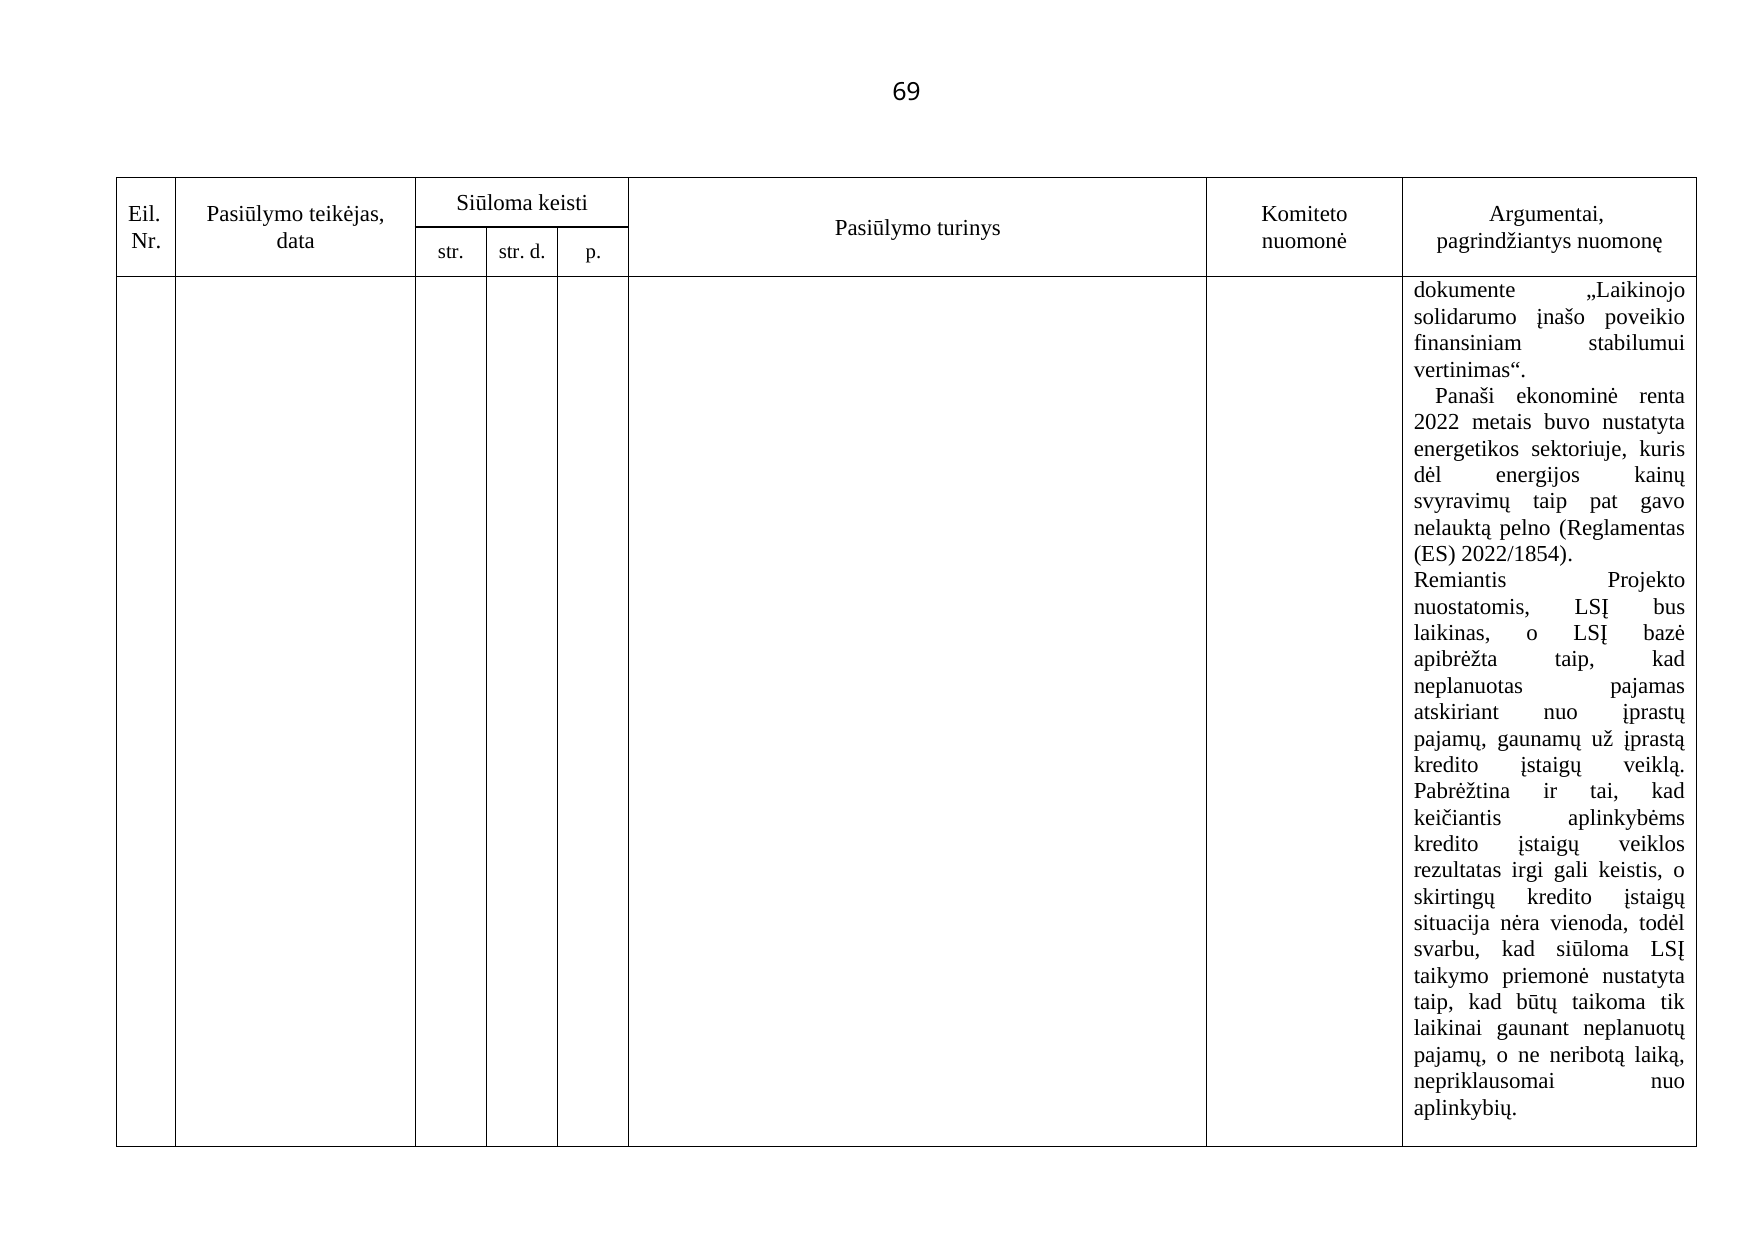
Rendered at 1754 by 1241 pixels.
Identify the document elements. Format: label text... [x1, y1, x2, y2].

table_cell str. d. [487, 228, 557, 276]
table_cell [1207, 277, 1402, 1146]
table_header Eil. Nr. [117, 178, 175, 276]
table_cell [416, 277, 486, 1146]
table_header Pasiūlymo turinys [629, 178, 1206, 276]
table_cell dokumente „Laikinojo solidarumo įnašo poveikio finansiniam stabilumui vertinimas“. Panaši ekonominė renta 2022 metais buvo nustatyta energetikos sektoriuje, kuris dėl energijos kainų svyravimų taip pat gavo nelauktą pelno (Reglamentas (ES) 2022/1854). Remiantis Projekto nuostatomis, LSĮ bus laikinas, o LSĮ bazė apibrėžta taip, kad neplanuotas pajamas atskiriant nuo įprastų pajamų, gaunamų už įprastą kredito įstaigų veiklą. Pabrėžtina ir tai, kad keičiantis aplinkybėms kredito įstaigų veiklos rezultatas irgi gali keistis, o skirtingų kredito įstaigų situacija nėra vienoda, todėl svarbu, kad siūloma LSĮ taikymo priemonė nustatyta taip, kad būtų taikoma tik laikinai gaunant neplanuotų pajamų, o ne neribotą laiką, nepriklausomai nuo aplinkybių. [1403, 277, 1696, 1146]
table_cell p. [558, 228, 628, 276]
table_header Siūloma keisti [416, 178, 628, 226]
table_cell [558, 277, 628, 1146]
table_cell [176, 277, 415, 1146]
table_cell [629, 277, 1206, 1146]
table_header Argumentai, pagrindžiantys nuomonę [1403, 178, 1696, 276]
table_cell [117, 277, 175, 1146]
table_cell str. [416, 228, 486, 276]
table_header Komiteto nuomonė [1207, 178, 1402, 276]
table_header Pasiūlymo teikėjas, data [176, 178, 415, 276]
table_cell [487, 277, 557, 1146]
